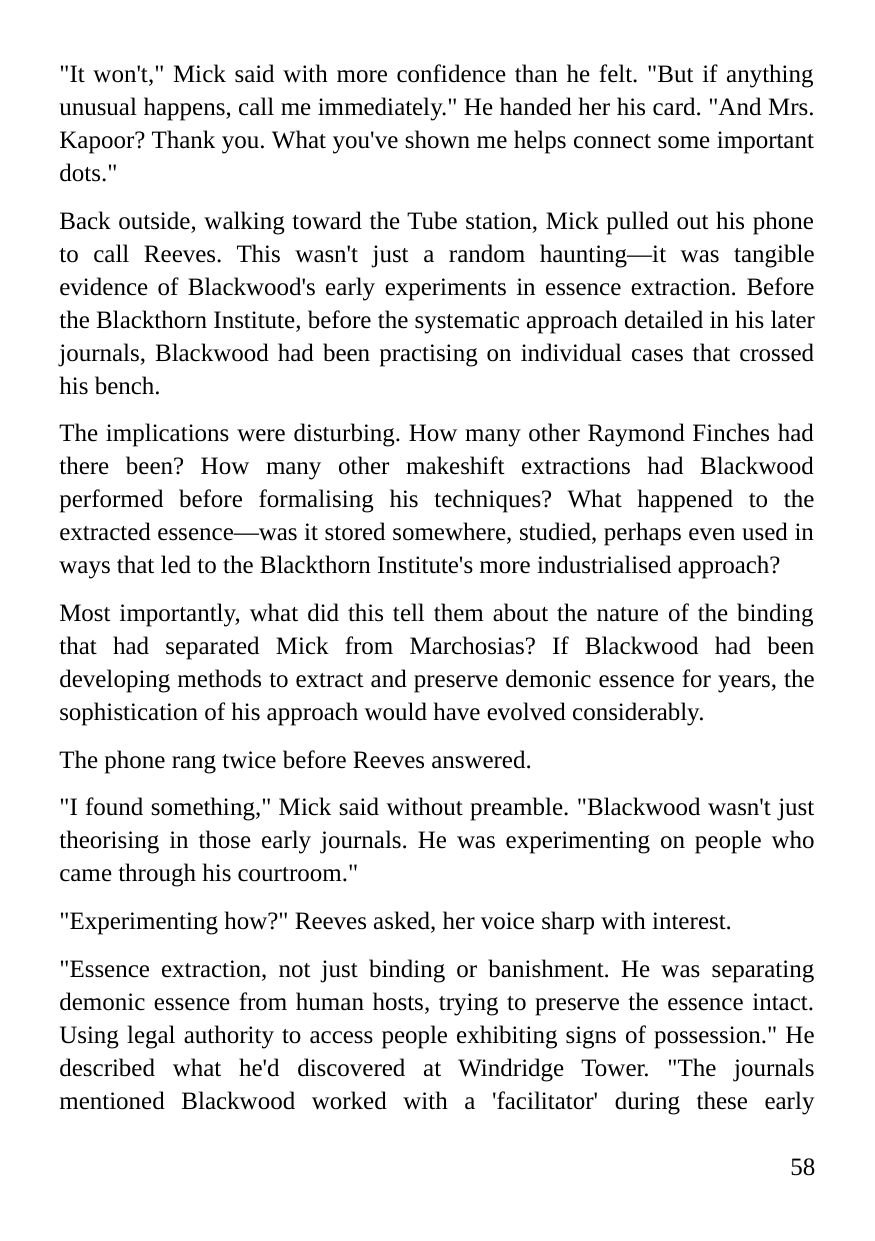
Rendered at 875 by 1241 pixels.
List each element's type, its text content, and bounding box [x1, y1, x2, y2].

text Most importantly, what did this tell them about the nature of the binding that had separated Mick from Marchosias? If Blackwood had been developing methods to extract and preserve demonic essence for years, the sophistication of his approach would have evolved considerably. [59, 598, 815, 726]
text "It won't," Mick said with more confidence than he felt. "But if anything unusual happens, call me immediately." He handed her his card. "And Mrs. Kapoor? Thank you. What you've shown me helps connect some important dots." [59, 59, 815, 187]
text "Essence extraction, not just binding or banishment. He was separating demonic essence from human hosts, trying to preserve the essence intact. Using legal authority to access people exhibiting signs of possession." He described what he'd discovered at Windridge Tower. "The journals mentioned Blackwood worked with a 'facilitator' during these early [59, 954, 815, 1114]
text The phone rang twice before Reeves answered. [59, 745, 815, 773]
text The implications were disturbing. How many other Raymond Finches had there been? How many other makeshift extractions had Blackwood performed before formalising his techniques? What happened to the extracted essence—was it stored somewhere, studied, perhaps even used in ways that led to the Blackthorn Institute's more industrialised approach? [59, 418, 815, 579]
text "I found something," Mick said without preamble. "Blackwood wasn't just theorising in those early journals. He was experimenting on people who came through his courtroom." [59, 792, 815, 887]
text Back outside, walking toward the Tube station, Mick pulled out his phone to call Reeves. This wasn't just a random haunting—it was tangible evidence of Blackwood's early experiments in essence extraction. Before the Blackthorn Institute, before the systematic approach detailed in his later journals, Blackwood had been practising on individual cases that crossed his bench. [59, 206, 815, 399]
text "Experimenting how?" Reeves asked, her voice sharp with interest. [59, 906, 815, 935]
